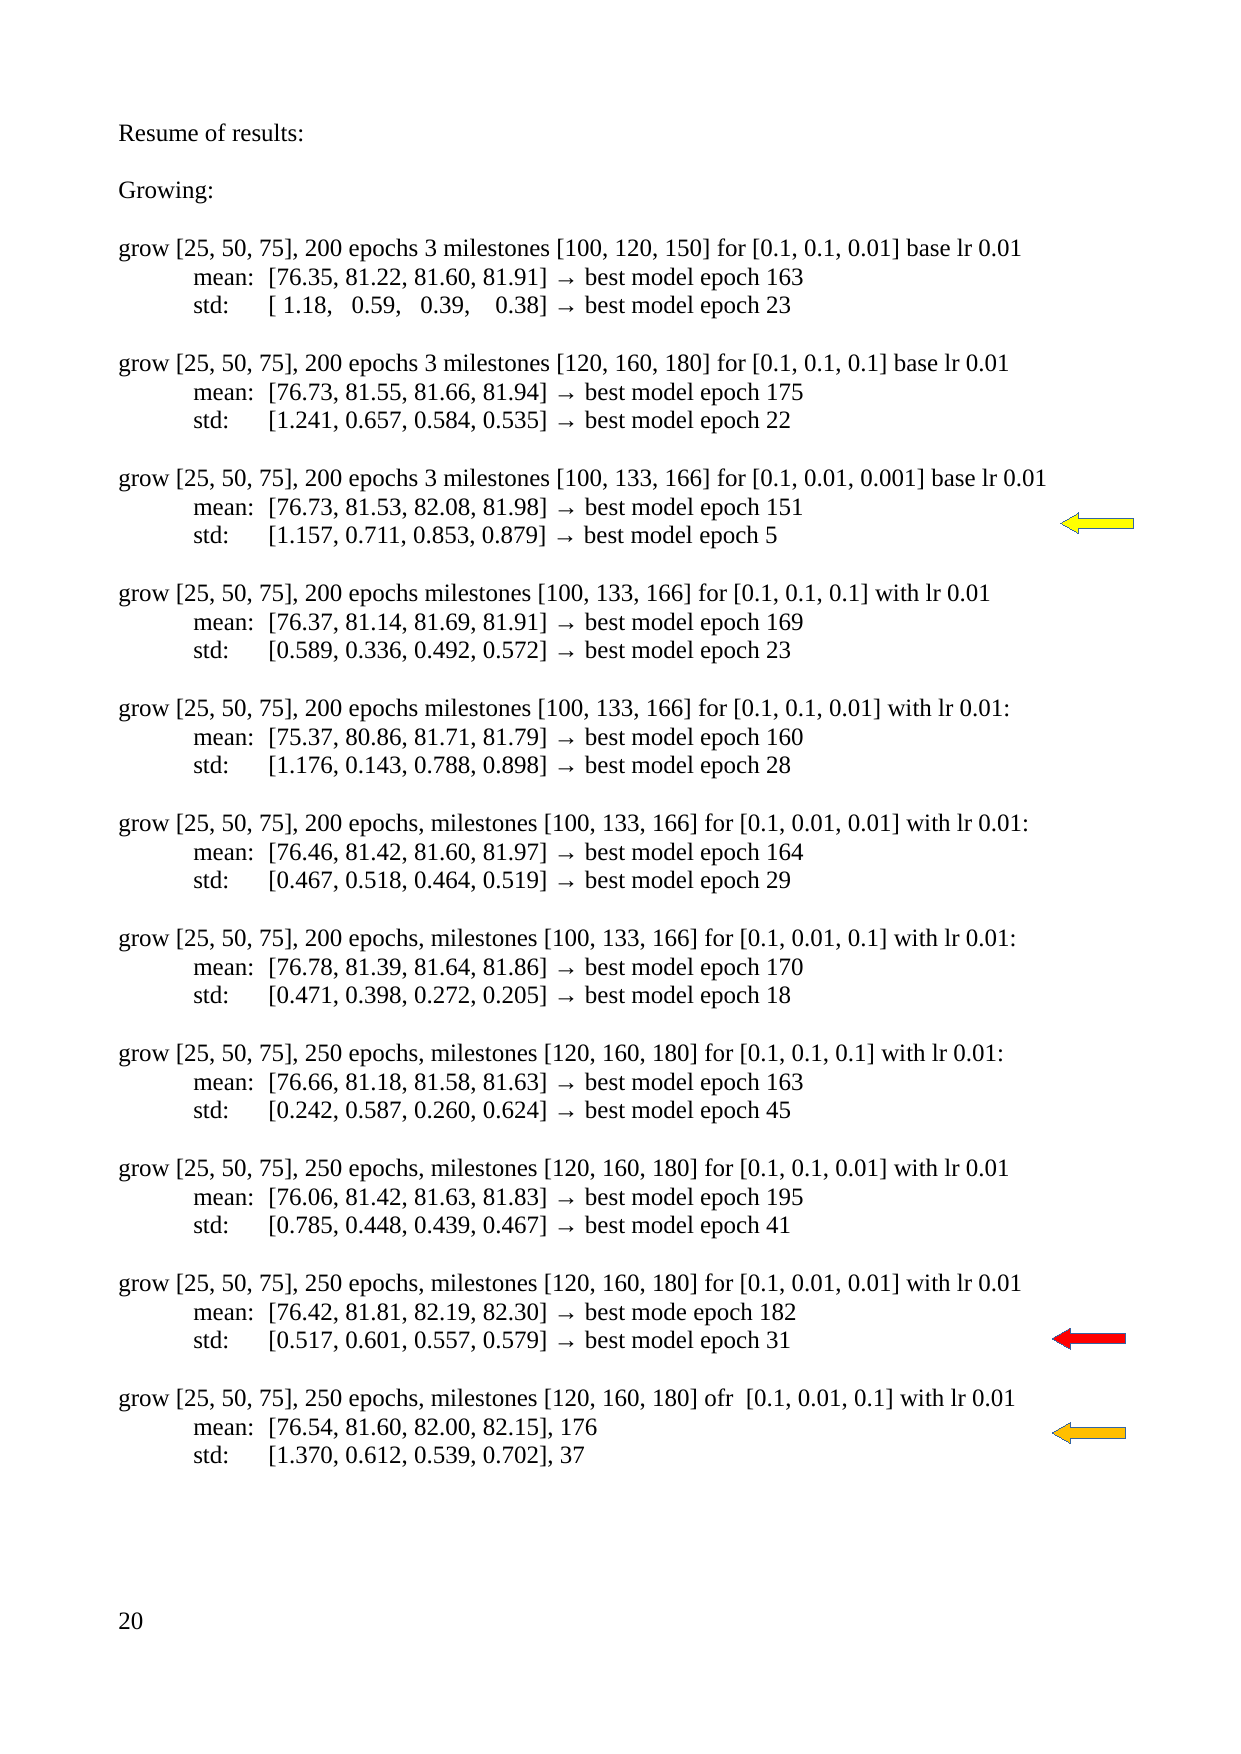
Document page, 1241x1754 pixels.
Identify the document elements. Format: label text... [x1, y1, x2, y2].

text std: [0.467, 0.518, 0.464, 0.519] → best model epoch 29 [118, 866, 1122, 894]
text grow [25, 50, 75], 200 epochs 3 milestones [100, 133, 166] for [0.1, 0.01, 0.001] base lr 0.01 [118, 463, 1122, 492]
text grow [25, 50, 75], 250 epochs, milestones [120, 160, 180] ofr [0.1, 0.01, 0.1] with lr 0.01 [118, 1383, 1122, 1412]
text mean: [75.37, 80.86, 81.71, 81.79] → best model epoch 160 [118, 722, 1122, 751]
text std: [0.517, 0.601, 0.557, 0.579] → best model epoch 31 [118, 1326, 1122, 1354]
text Growing: [118, 176, 1122, 204]
text grow [25, 50, 75], 250 epochs, milestones [120, 160, 180] for [0.1, 0.1, 0.1] with lr 0.01: [118, 1038, 1122, 1067]
text grow [25, 50, 75], 200 epochs, milestones [100, 133, 166] for [0.1, 0.01, 0.01] with lr 0.01: [118, 808, 1122, 837]
text Resume of results: [118, 118, 1122, 147]
text grow [25, 50, 75], 200 epochs, milestones [100, 133, 166] for [0.1, 0.01, 0.1] with lr 0.01: [118, 923, 1122, 952]
text mean: [76.73, 81.55, 81.66, 81.94] → best model epoch 175 [118, 377, 1122, 406]
text grow [25, 50, 75], 200 epochs milestones [100, 133, 166] for [0.1, 0.1, 0.01] with lr 0.01: [118, 693, 1122, 722]
text grow [25, 50, 75], 200 epochs 3 milestones [120, 160, 180] for [0.1, 0.1, 0.1] base lr 0.01 [118, 348, 1122, 377]
text std: [1.241, 0.657, 0.584, 0.535] → best model epoch 22 [118, 406, 1122, 434]
text grow [25, 50, 75], 200 epochs milestones [100, 133, 166] for [0.1, 0.1, 0.1] with lr 0.01 [118, 578, 1122, 607]
text std: [1.370, 0.612, 0.539, 0.702], 37 [118, 1441, 1122, 1469]
text mean: [76.66, 81.18, 81.58, 81.63] → best model epoch 163 [118, 1067, 1122, 1096]
text mean: [76.73, 81.53, 82.08, 81.98] → best model epoch 151 [118, 492, 1122, 521]
text mean: [76.35, 81.22, 81.60, 81.91] → best model epoch 163 [118, 262, 1122, 291]
text grow [25, 50, 75], 250 epochs, milestones [120, 160, 180] for [0.1, 0.1, 0.01] with lr 0.01 [118, 1153, 1122, 1182]
text std: [0.242, 0.587, 0.260, 0.624] → best model epoch 45 [118, 1096, 1122, 1124]
text mean: [76.54, 81.60, 82.00, 82.15], 176 [118, 1412, 1122, 1441]
text mean: [76.06, 81.42, 81.63, 81.83] → best model epoch 195 [118, 1182, 1122, 1211]
text std: [0.589, 0.336, 0.492, 0.572] → best model epoch 23 [118, 636, 1122, 664]
text grow [25, 50, 75], 200 epochs 3 milestones [100, 120, 150] for [0.1, 0.1, 0.01] base lr 0.01 [118, 233, 1122, 262]
text std: [ 1.18, 0.59, 0.39, 0.38] → best model epoch 23 [118, 291, 1122, 319]
text mean: [76.42, 81.81, 82.19, 82.30] → best mode epoch 182 [118, 1297, 1122, 1326]
text std: [1.176, 0.143, 0.788, 0.898] → best model epoch 28 [118, 751, 1122, 779]
text grow [25, 50, 75], 250 epochs, milestones [120, 160, 180] for [0.1, 0.01, 0.01] with lr 0.01 [118, 1268, 1122, 1297]
text std: [1.157, 0.711, 0.853, 0.879] → best model epoch 5 [118, 521, 1122, 549]
text mean: [76.37, 81.14, 81.69, 81.91] → best model epoch 169 [118, 607, 1122, 636]
text std: [0.785, 0.448, 0.439, 0.467] → best model epoch 41 [118, 1211, 1122, 1239]
text std: [0.471, 0.398, 0.272, 0.205] → best model epoch 18 [118, 981, 1122, 1009]
text mean: [76.78, 81.39, 81.64, 81.86] → best model epoch 170 [118, 952, 1122, 981]
text mean: [76.46, 81.42, 81.60, 81.97] → best model epoch 164 [118, 837, 1122, 866]
